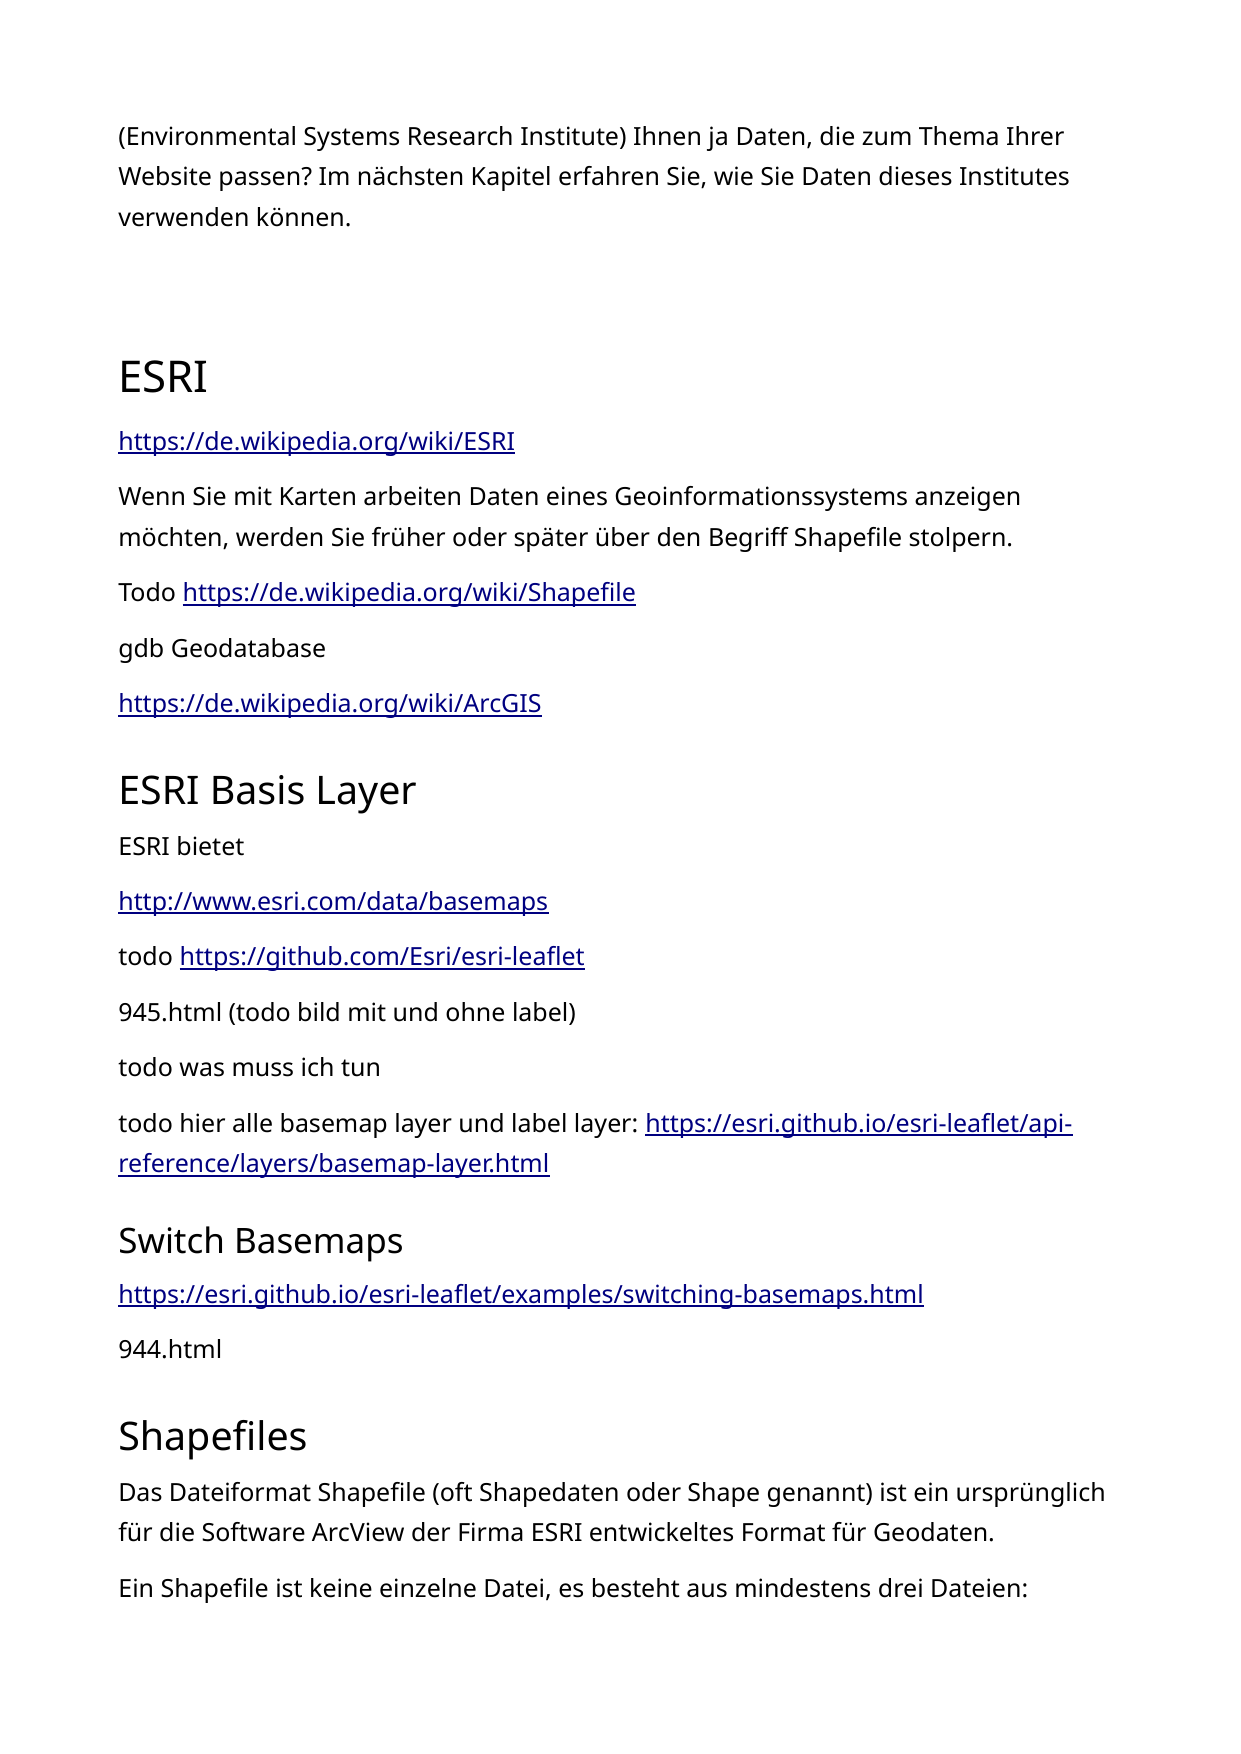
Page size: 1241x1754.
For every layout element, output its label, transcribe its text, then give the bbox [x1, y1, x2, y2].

text todo https://github.com/Esri/esri-leaflet [118, 939, 1122, 973]
subtitle ESRI Basis Layer [118, 762, 1122, 816]
subtitle Shapefiles [118, 1408, 1122, 1462]
text Das Dateiformat Shapefile (oft Shapedaten oder Shape genannt) ist ein ursprünglich für die Software ArcView der Firma ESRI entwickeltes Format für Geodaten. [118, 1474, 1122, 1549]
text https://de.wikipedia.org/wiki/ArcGIS [118, 686, 1122, 720]
subtitle ESRI [118, 346, 1122, 406]
text gdb Geodatabase [118, 630, 1122, 664]
text 944.html [118, 1332, 1122, 1366]
text http://www.esri.com/data/basemaps [118, 884, 1122, 918]
text todo was muss ich tun [118, 1050, 1122, 1084]
text todo hier alle basemap layer und label layer: https://esri.github.io/esri-leaflet/api-reference/layers/basemap-layer.html [118, 1105, 1122, 1180]
text (Environmental Systems Research Institute) Ihnen ja Daten, die zum Thema Ihrer Website passen? Im nächsten Kapitel erfahren Sie, wie Sie Daten dieses Institutes verwenden können. [118, 118, 1122, 234]
text 945.html (todo bild mit und ohne label) [118, 994, 1122, 1028]
text Todo https://de.wikipedia.org/wiki/Shapefile [118, 575, 1122, 609]
text Wenn Sie mit Karten arbeiten Daten eines Geoinformationssystems anzeigen möchten, werden Sie früher oder später über den Begriff Shapefile stolpern. [118, 479, 1122, 554]
text ESRI bietet [118, 828, 1122, 862]
text Ein Shapefile ist keine einzelne Datei, es besteht aus mindestens drei Dateien: [118, 1570, 1122, 1604]
text https://esri.github.io/esri-leaflet/examples/switching-basemaps.html [118, 1276, 1122, 1310]
text https://de.wikipedia.org/wiki/ESRI [118, 423, 1122, 457]
subtitle Switch Basemaps [118, 1216, 1122, 1264]
